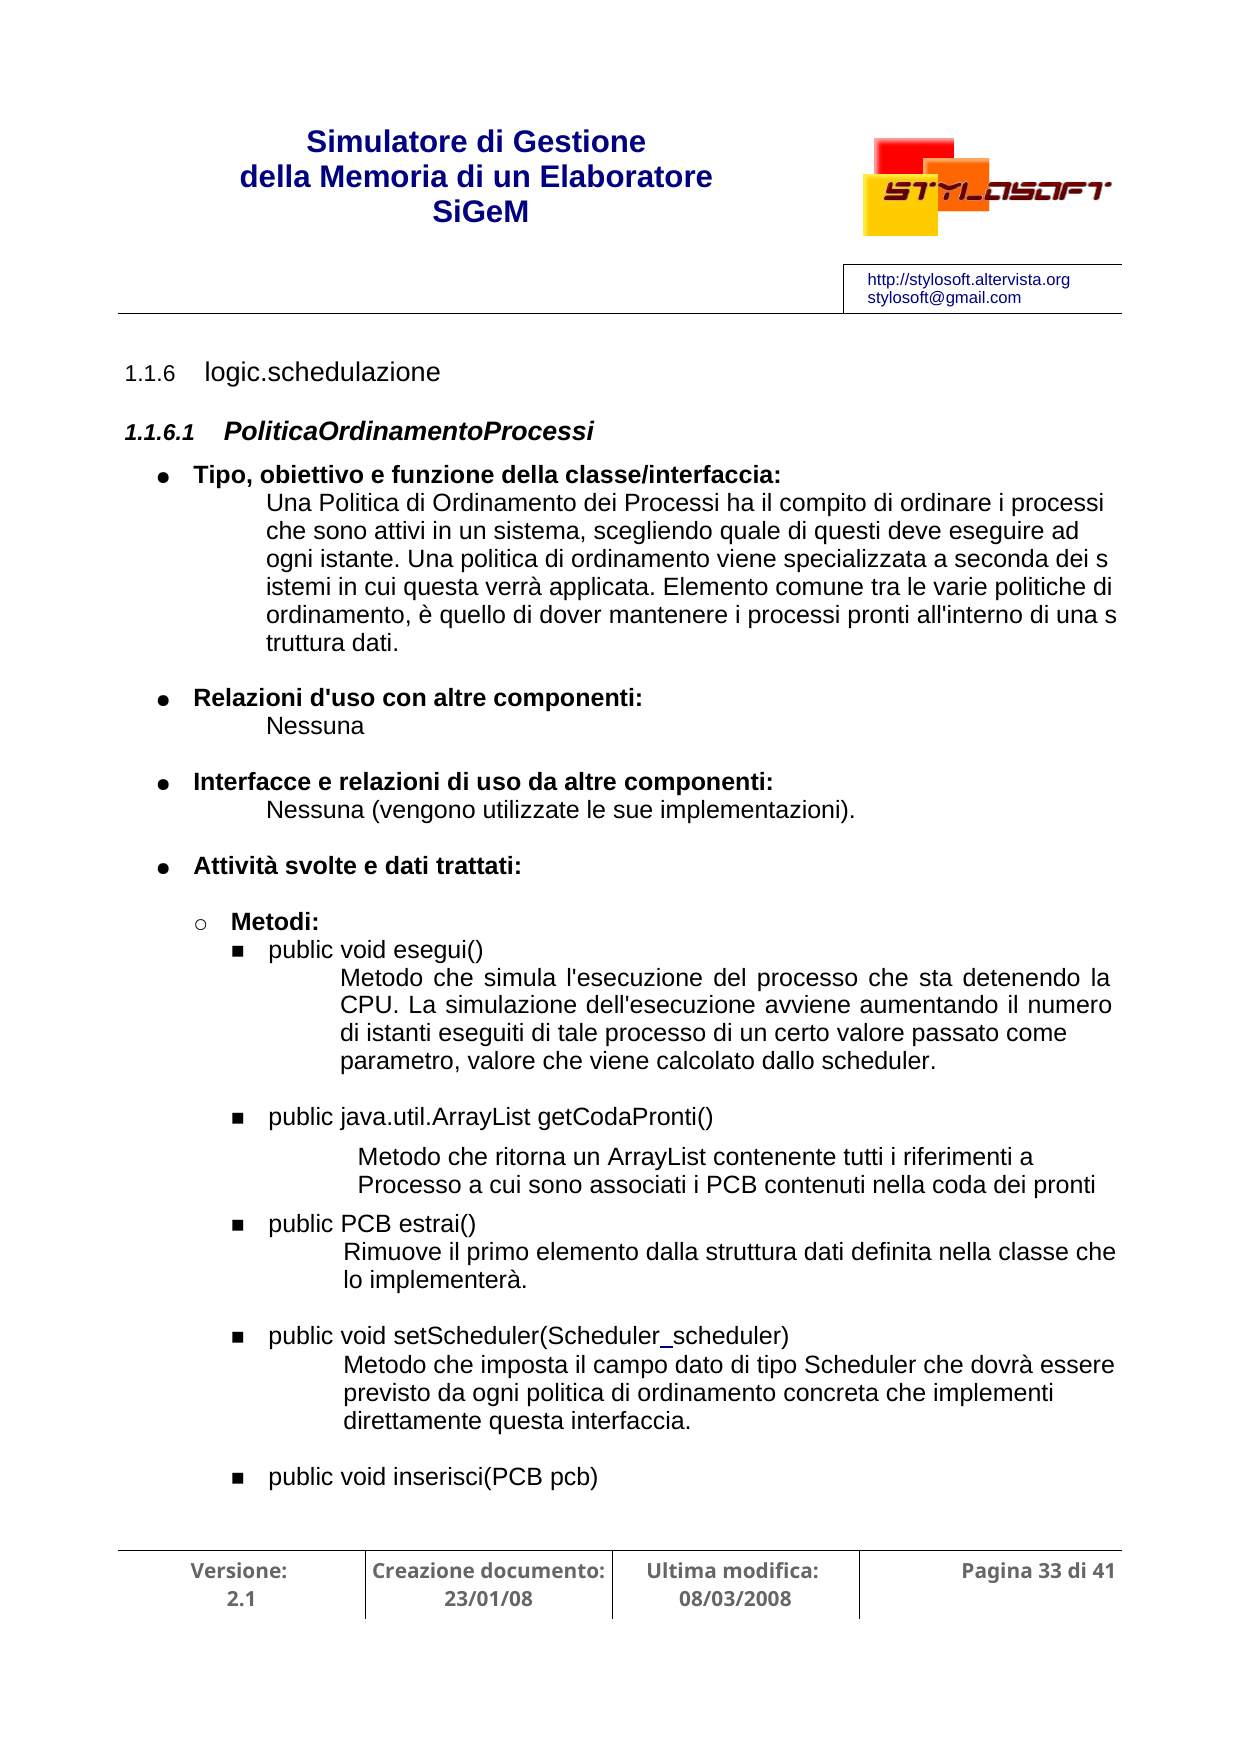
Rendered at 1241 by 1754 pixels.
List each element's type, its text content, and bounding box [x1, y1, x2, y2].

list public void inserisci(PCB pcb) [231, 1462, 1122, 1490]
text Metodo che ritorna un ArrayList contenente tutti i riferimenti a Processo a cui sono associati i PCB contenuti nella coda dei pronti [136, 1143, 1104, 1198]
list Nessuna [156, 712, 1122, 740]
list Nessuna (vengono utilizzate le sue implementazioni). [156, 796, 1122, 824]
list Metodi: [193, 908, 1122, 936]
list Relazioni d'uso con altre componenti: [156, 684, 1122, 712]
list public PCB estrai() [231, 1210, 1122, 1238]
picture [848, 123, 1117, 247]
list public void setScheduler(Scheduler scheduler) [231, 1322, 1122, 1351]
list public java.util.ArrayList getCodaPronti() [231, 1103, 1122, 1131]
list Rimuove il primo elemento dalla struttura dati definita nella classe che lo implementerà. [306, 1238, 1122, 1294]
subtitle PoliticaOrdinamentoProcessi [118, 416, 1122, 446]
subtitle logic.schedulazione [118, 357, 1122, 387]
list Metodo che imposta il campo dato di tipo Scheduler che dovrà essere previsto da ogni politica di ordinamento concreta che implementi direttamente questa interfaccia. [306, 1351, 1122, 1434]
list Attività svolte e dati trattati: [156, 852, 1122, 880]
list public void esegui() [231, 936, 1122, 963]
list Interfacce e relazioni di uso da altre componenti: [156, 768, 1122, 796]
list Tipo, obiettivo e funzione della classe/interfaccia: [156, 461, 1122, 489]
text Metodo che simula l'esecuzione del processo che sta detenendo la CPU. La simulazione dell'esecuzione avviene aumentando il numero di istanti eseguiti di tale processo di un certo valore passato come parametro, valore che viene calcolato dallo scheduler. [118, 963, 1122, 1075]
list Una Politica di Ordinamento dei Processi ha il compito di ordinare i processi che sono attivi in un sistema, scegliendo quale di questi deve eseguire ad ogni istante. Una politica di ordinamento viene specializzata a seconda dei s istemi in cui questa verrà applicata. Elemento comune tra le varie politiche di ordinamento, è quello di dover mantenere i processi pronti all'interno di una s truttura dati. [156, 489, 1122, 656]
